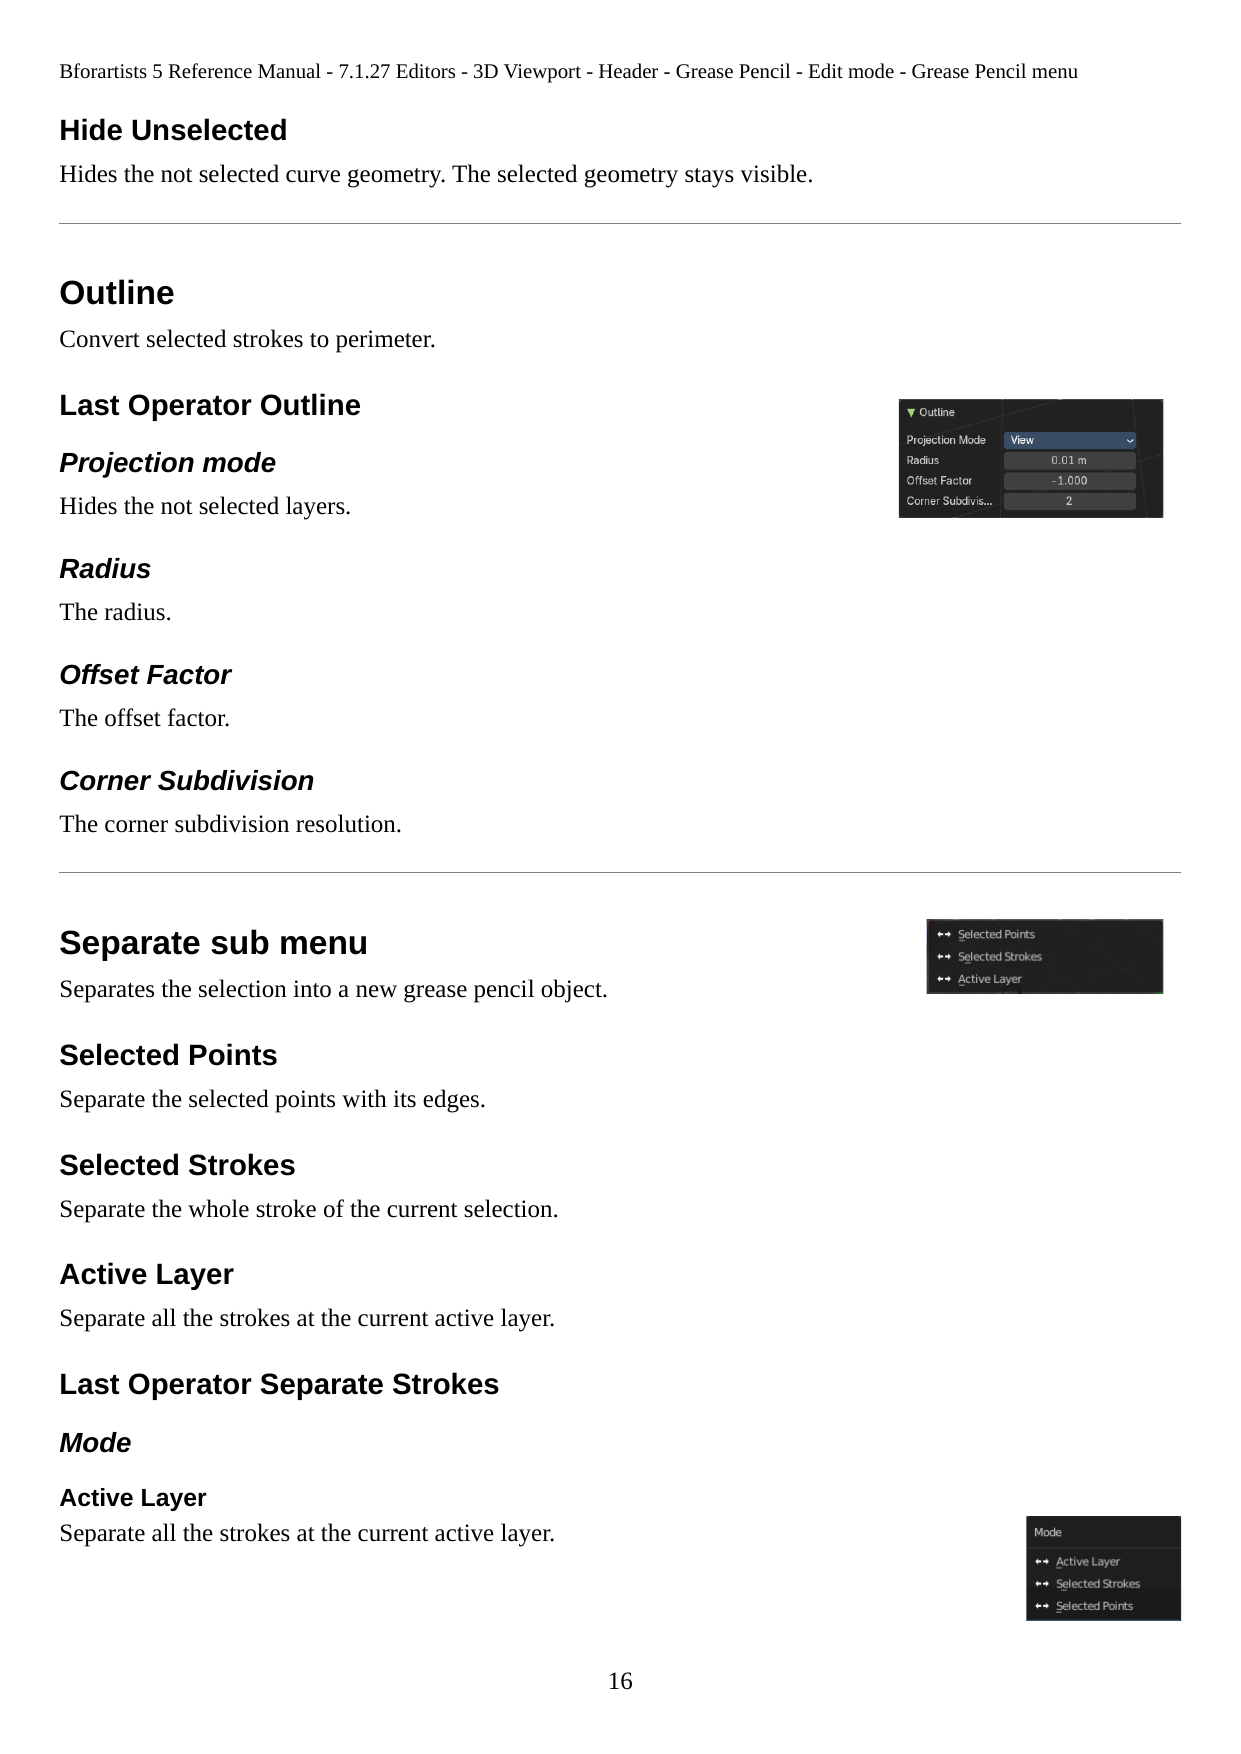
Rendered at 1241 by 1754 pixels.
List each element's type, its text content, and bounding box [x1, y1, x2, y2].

text Hides the not selected curve geometry. The selected geometry stays visible. [59, 159, 1181, 188]
subtitle Selected Strokes [59, 1147, 1181, 1181]
text The radius. [59, 597, 1181, 626]
subtitle Corner Subdivision [59, 764, 1181, 796]
text Separate the selected points with its edges. [59, 1084, 1181, 1112]
text Separate all the strokes at the current active layer. [59, 1303, 1181, 1332]
text Convert selected strokes to perimeter. [59, 324, 1181, 353]
subtitle Mode [59, 1426, 1181, 1458]
picture [926, 919, 1164, 994]
subtitle [1164, 923, 1181, 961]
text Hides the not selected layers. [59, 491, 1181, 519]
subtitle Active Layer [59, 1483, 1181, 1511]
subtitle Selected Points [59, 1037, 1181, 1071]
picture [1026, 1516, 1182, 1621]
picture [898, 399, 1164, 518]
subtitle Projection mode [59, 446, 898, 478]
text Separate the whole stroke of the current selection. [59, 1194, 1181, 1222]
text Separate all the strokes at the current active layer. [59, 1518, 1026, 1546]
subtitle Last Operator Separate Strokes [59, 1367, 1181, 1401]
subtitle Hide Unselected [59, 113, 1181, 146]
text Separates the selection into a new grease pencil object. [59, 974, 1181, 1003]
subtitle Radius [59, 552, 1181, 584]
subtitle [1164, 446, 1181, 478]
text The offset factor. [59, 703, 1181, 731]
subtitle Last Operator Outline [59, 388, 1181, 421]
subtitle Active Layer [59, 1257, 1181, 1291]
subtitle Outline [59, 273, 1181, 312]
text The corner subdivision resolution. [59, 809, 1181, 837]
subtitle Offset Factor [59, 658, 1181, 690]
subtitle Separate sub menu [59, 923, 926, 961]
